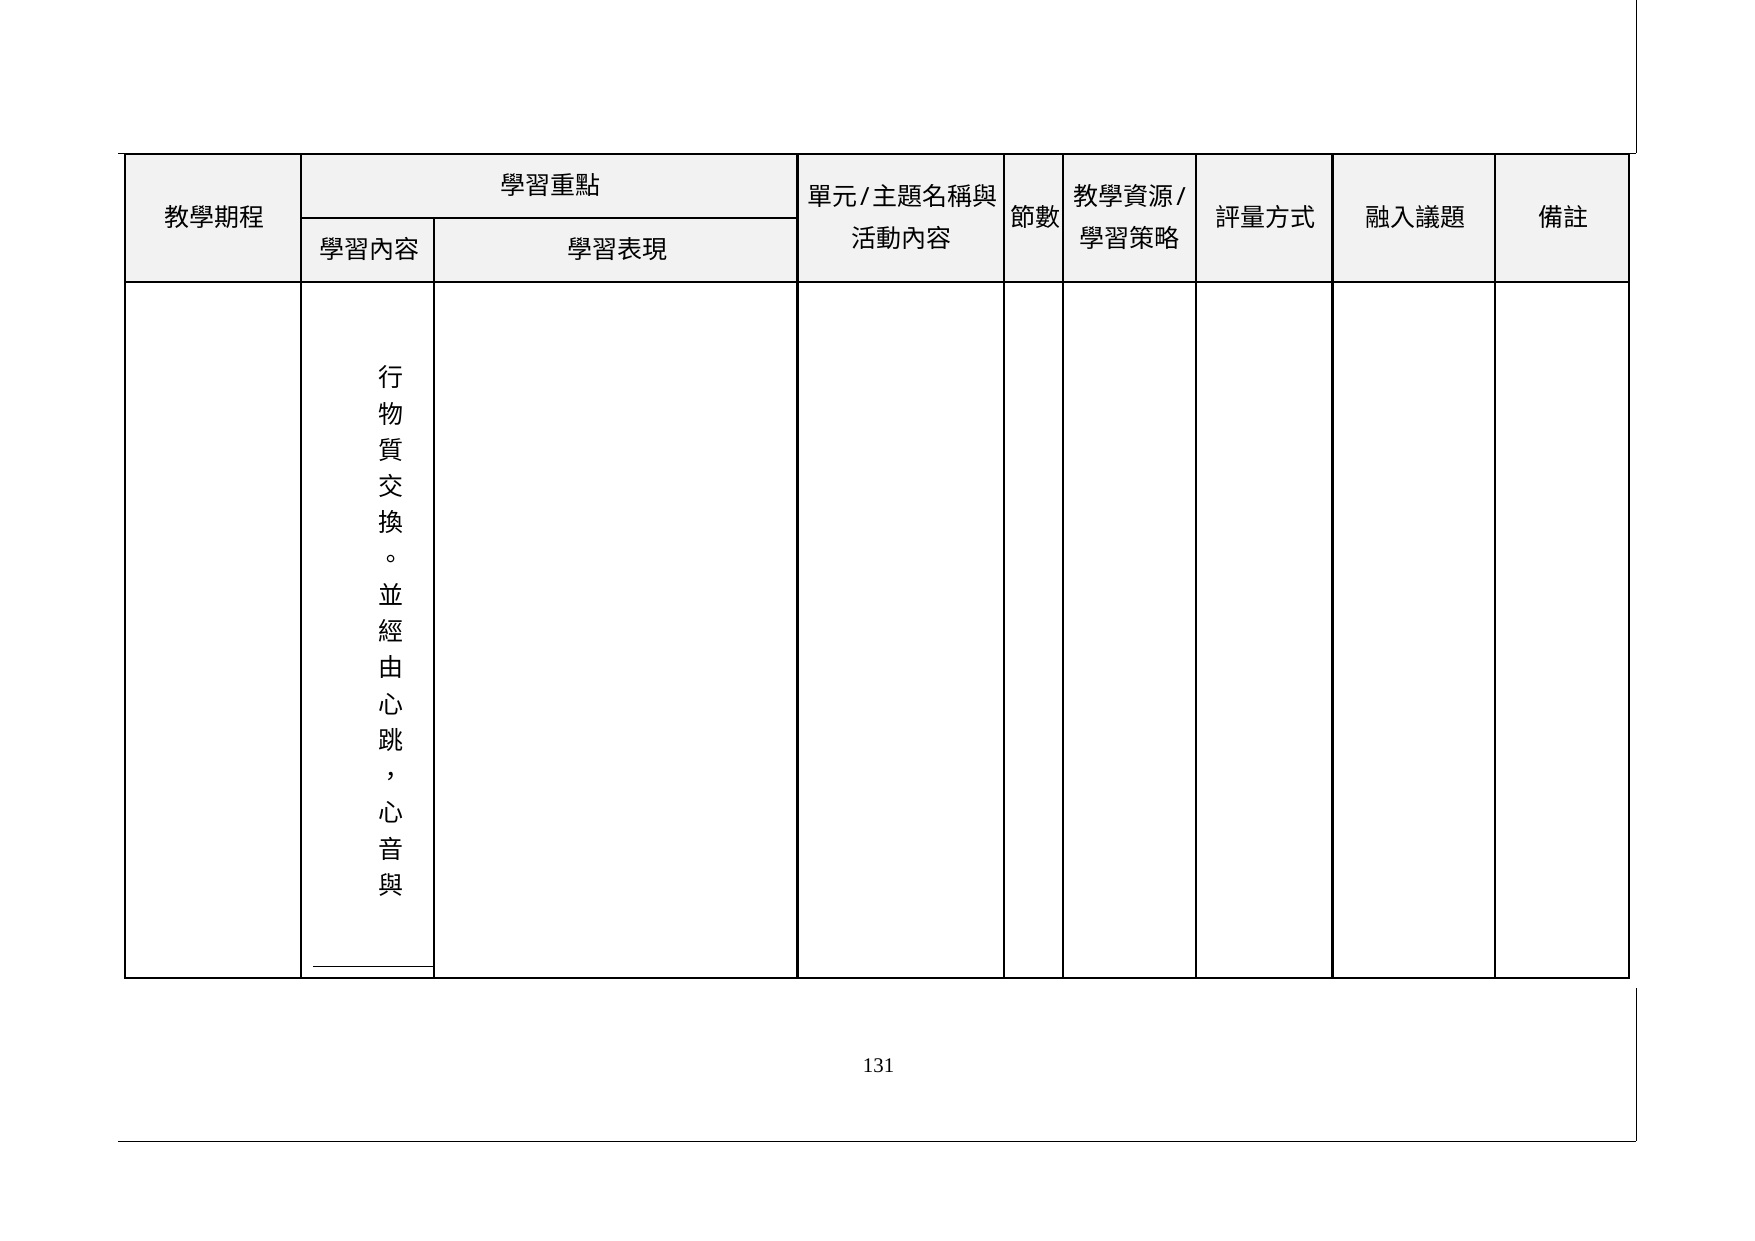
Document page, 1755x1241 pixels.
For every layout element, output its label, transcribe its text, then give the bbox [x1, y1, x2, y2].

table_cell 行物質交換。並經由心跳，心音與 [302, 283, 433, 977]
table_cell [1496, 283, 1628, 977]
table_header 備註 [1496, 155, 1628, 281]
table_cell 學習內容 [302, 219, 433, 281]
table_header 教學期程 [126, 155, 300, 281]
table_header 教學資源/學習策略 [1064, 155, 1195, 281]
table_cell [1334, 283, 1494, 977]
table_header 評量方式 [1197, 155, 1331, 281]
table_cell 學習表現 [435, 219, 796, 281]
table_cell [1005, 283, 1062, 977]
table_cell [126, 283, 300, 977]
table_header 學習重點 [302, 155, 796, 217]
table_cell [435, 283, 796, 977]
table_cell [799, 283, 1003, 977]
table_header 節數 [1005, 155, 1062, 281]
table_cell [1064, 283, 1195, 977]
table_header 單元/主題名稱與活動內容 [799, 155, 1003, 281]
table_cell [1197, 283, 1331, 977]
table_header 融入議題 [1334, 155, 1494, 281]
